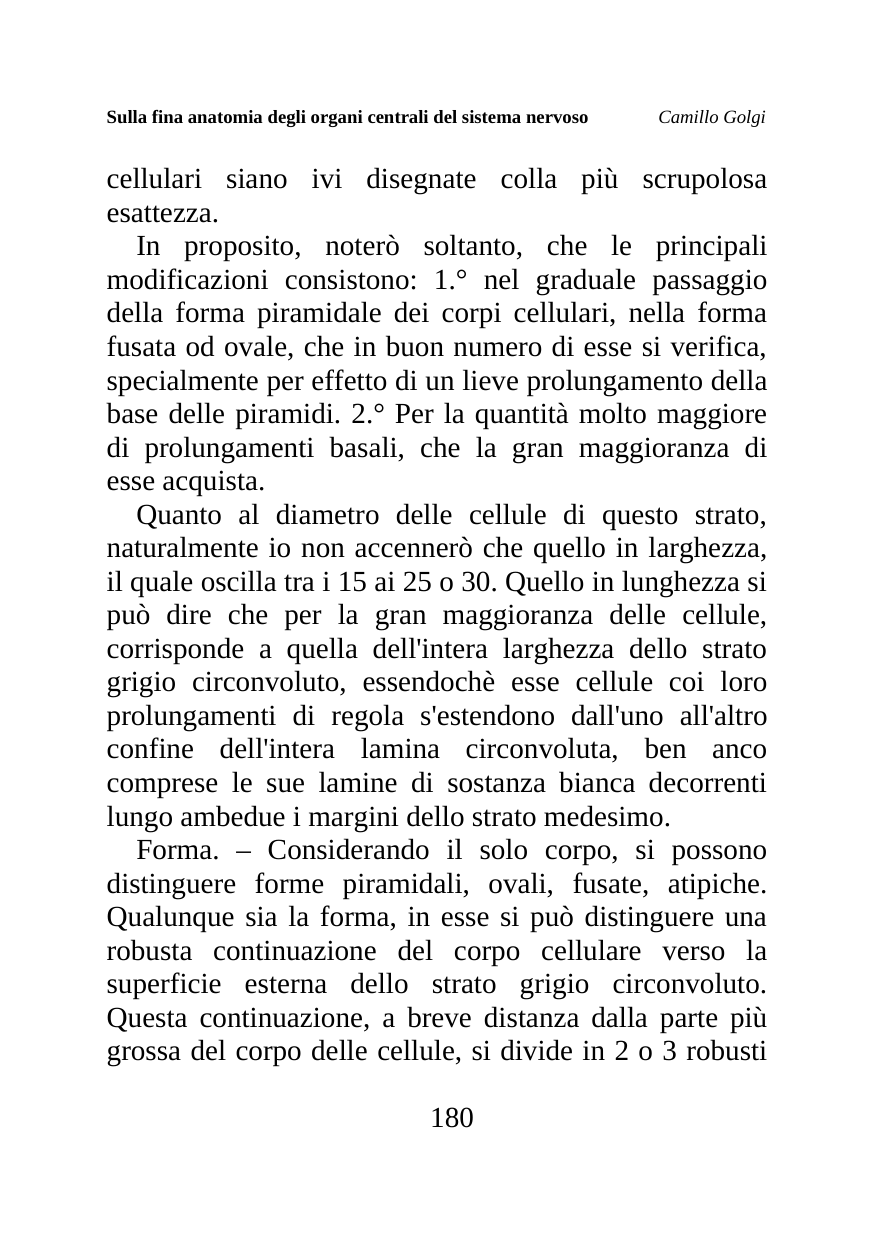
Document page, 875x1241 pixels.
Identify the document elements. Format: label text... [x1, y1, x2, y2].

text In proposito, noterò soltanto, che le principali modificazioni consistono: 1.° nel graduale passaggio della forma piramidale dei corpi cellulari, nella forma fusata od ovale, che in buon numero di esse si verifica, specialmente per effetto di un lieve prolungamento della base delle piramidi. 2.° Per la quantità molto maggiore di prolungamenti basali, che la gran maggioranza di esse acquista. [106, 228, 768, 497]
text cellulari siano ivi disegnate colla più scrupolosa esattezza. [106, 161, 768, 228]
text Quanto al diametro delle cellule di questo strato, naturalmente io non accennerò che quello in larghezza, il quale oscilla tra i 15 ai 25 o 30. Quello in lunghezza si può dire che per la gran maggioranza delle cellule, corrisponde a quella dell'intera larghezza dello strato grigio circonvoluto, essendochè esse cellule coi loro prolungamenti di regola s'estendono dall'uno all'altro confine dell'intera lamina circonvoluta, ben anco comprese le sue lamine di sostanza bianca decorrenti lungo ambedue i margini dello strato medesimo. [106, 497, 768, 832]
text Forma. – Considerando il solo corpo, si possono distinguere forme piramidali, ovali, fusate, atipiche. Qualunque sia la forma, in esse si può distinguere una robusta continuazione del corpo cellulare verso la superficie esterna dello strato grigio circonvoluto. Questa continuazione, a breve distanza dalla parte più grossa del corpo delle cellule, si divide in 2 o 3 robusti [106, 832, 768, 1067]
